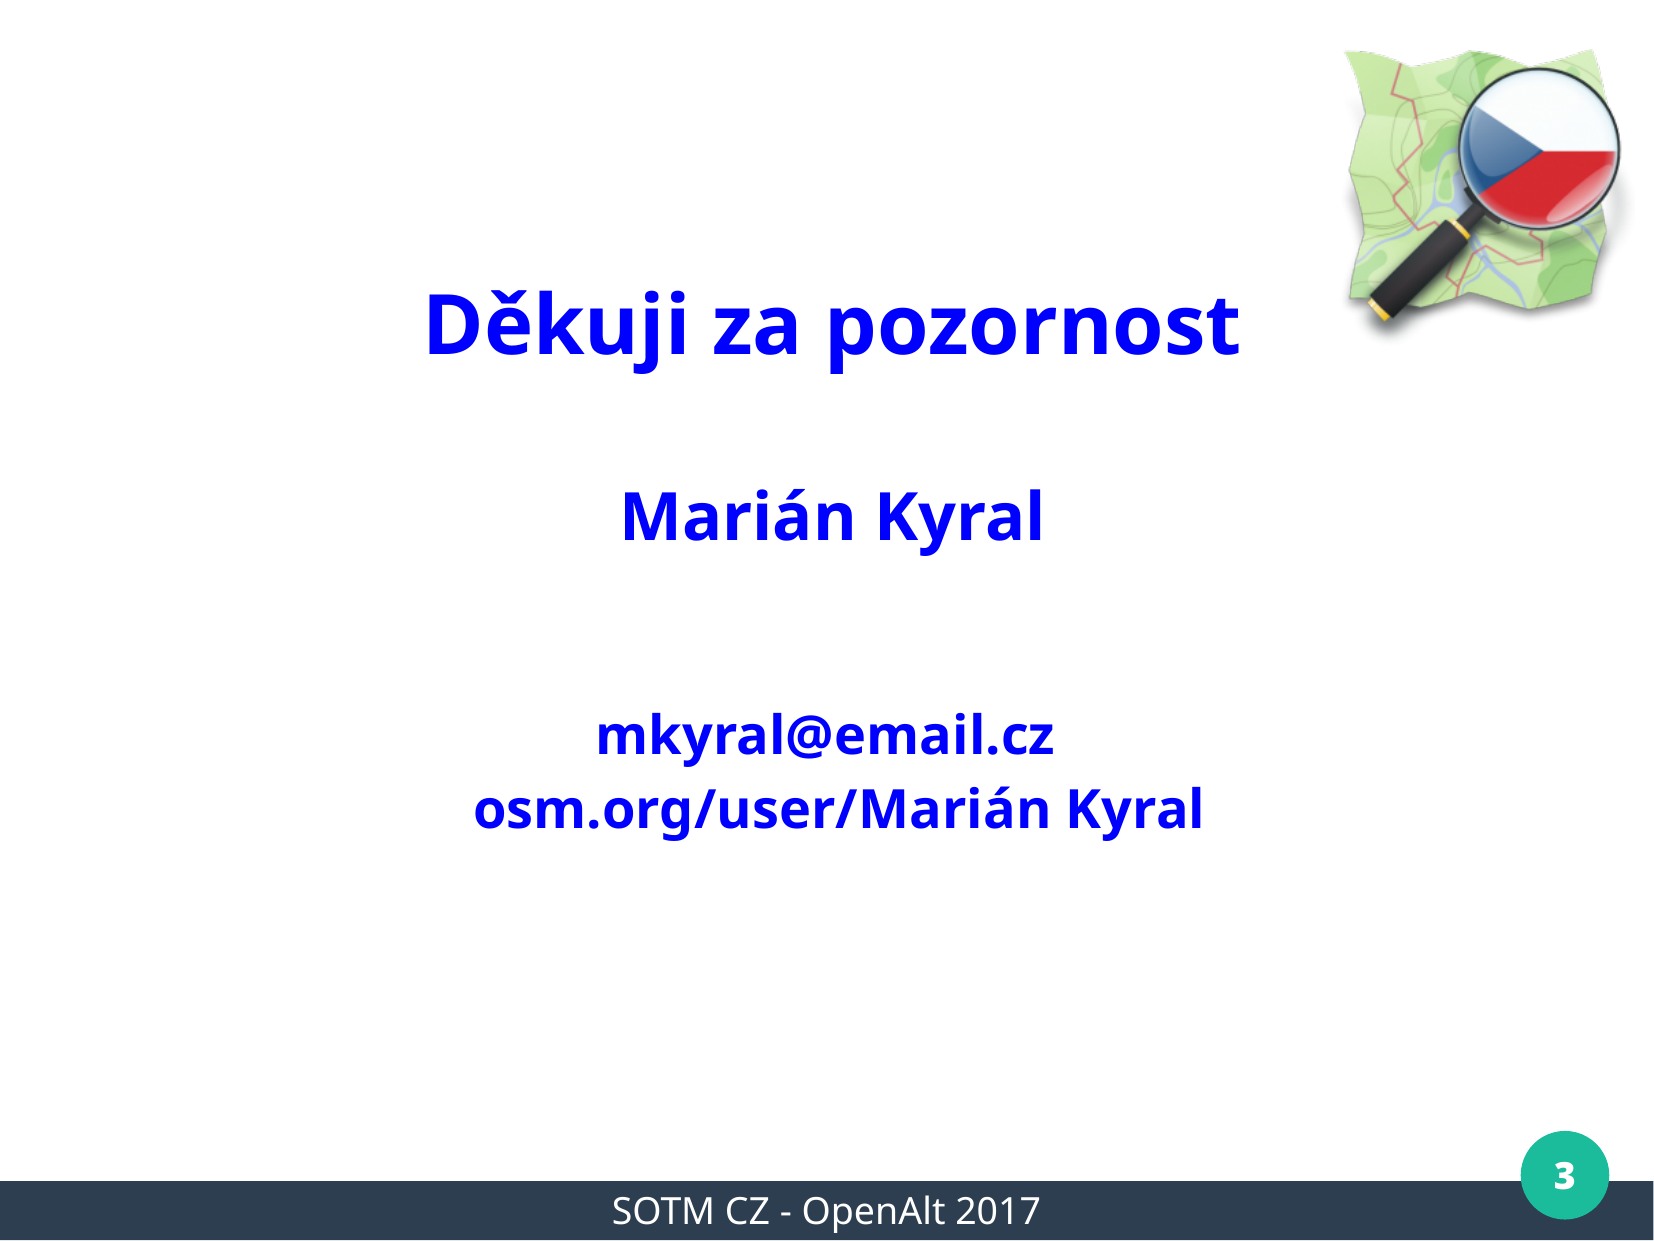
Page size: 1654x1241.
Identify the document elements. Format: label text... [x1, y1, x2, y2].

subtitle Děkuji za pozornost Marián Kyral mkyral@email.cz osm.org/user/Marián Kyral [59, 49, 1607, 1134]
picture [1607, 49, 1635, 350]
